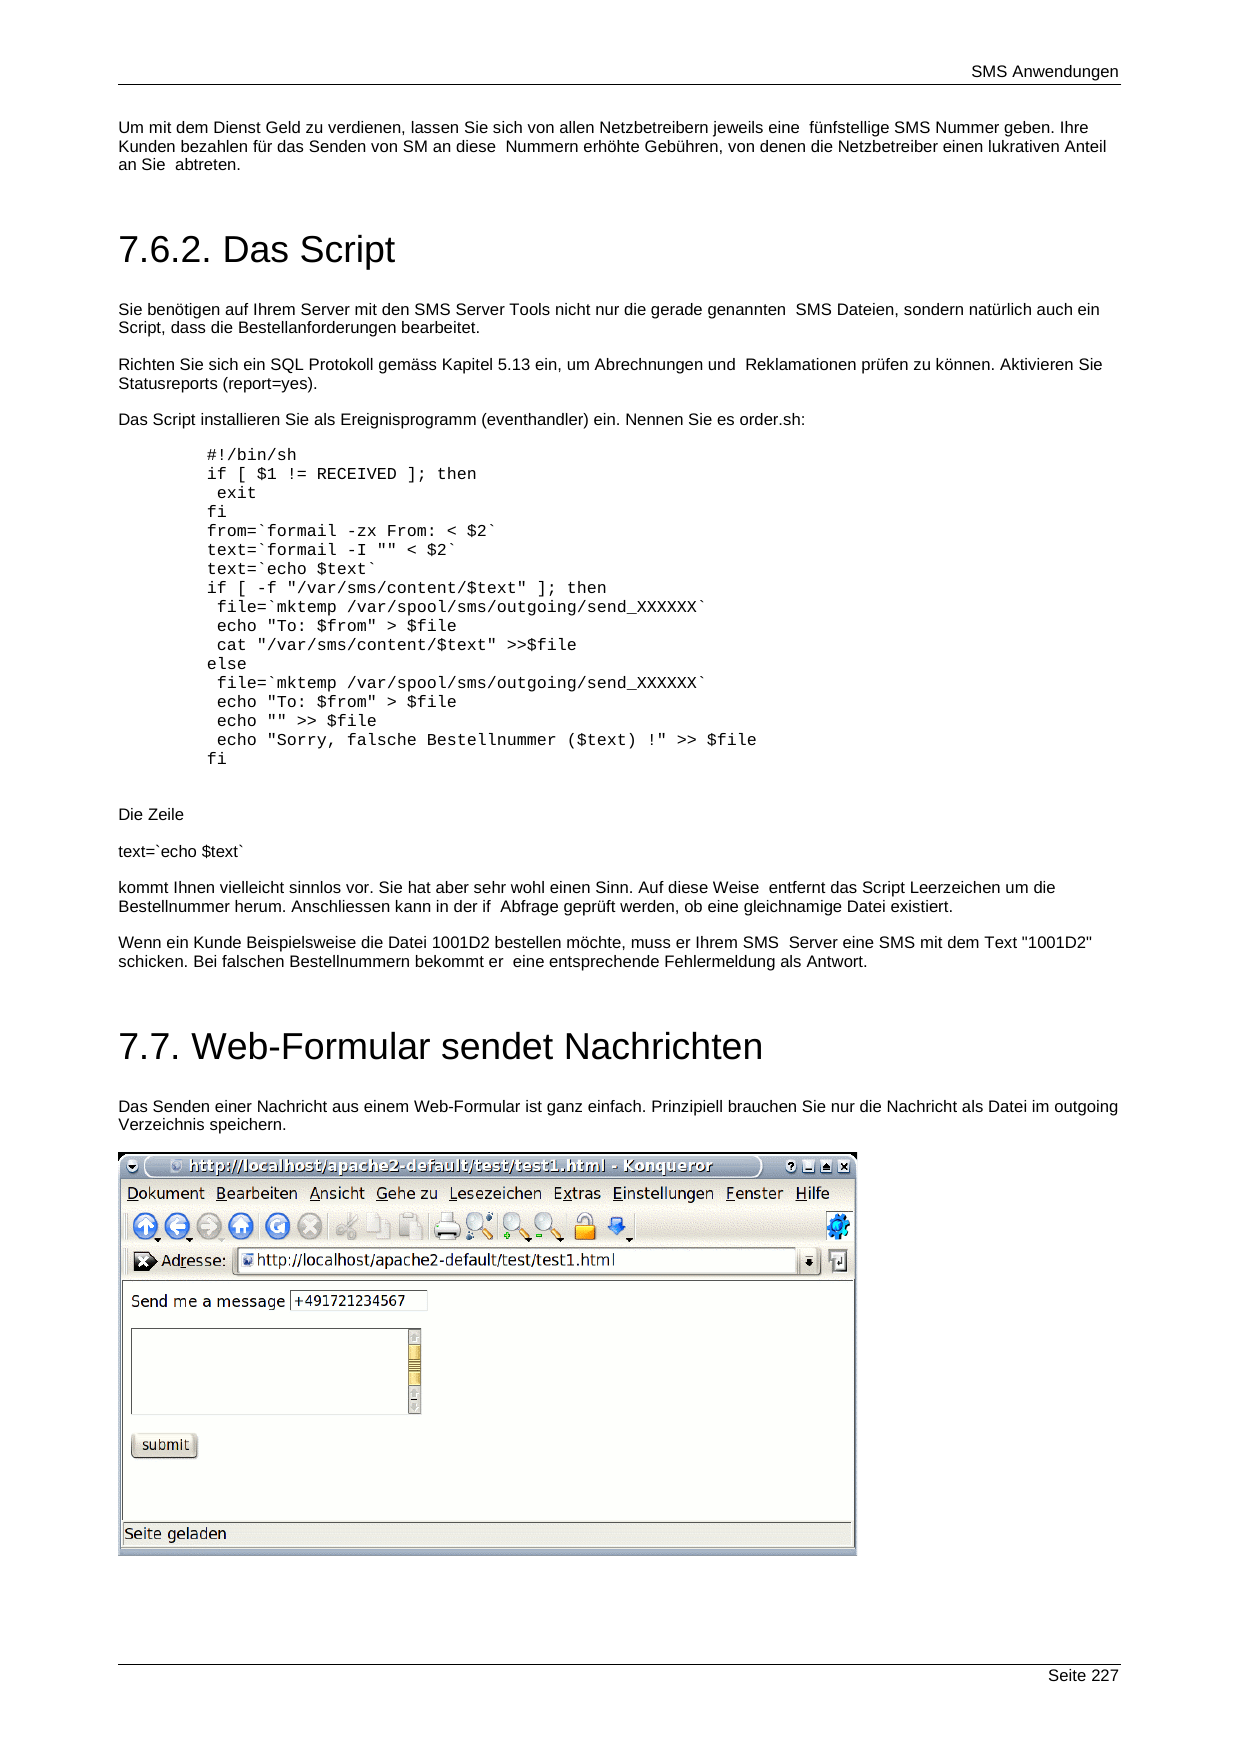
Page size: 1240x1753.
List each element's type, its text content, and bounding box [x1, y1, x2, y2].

text if [ -f "/var/sms/content/$text" ]; then [207, 579, 1121, 598]
text file=`mktemp /var/spool/sms/outgoing/send_XXXXXX` [207, 674, 1121, 693]
text #!/bin/sh [207, 447, 1121, 466]
picture [118, 1152, 858, 1556]
text Um mit dem Dienst Geld zu verdienen, lassen Sie sich von allen Netzbetreibern jeweils eine fünfstellige SMS Nummer geben. Ihre Kunden bezahlen für das Senden von SM an diese Nummern erhöhte Gebühren, von denen die Netzbetreiber einen lukrativen Anteil an Sie abtreten. [118, 118, 1121, 174]
text Das Senden einer Nachricht aus einem Web-Formular ist ganz einfach. Prinzipiell brauchen Sie nur die Nachricht als Datei im outgoing Verzeichnis speichern. [118, 1097, 1121, 1134]
text Sie benötigen auf Ihrem Server mit den SMS Server Tools nicht nur die gerade genannten SMS Dateien, sondern natürlich auch ein Script, dass die Bestellanforderungen bearbeitet. [118, 300, 1121, 337]
text echo "" >> $file [207, 712, 1121, 731]
text echo "Sorry, falsche Bestellnummer ($text) !" >> $file [207, 731, 1121, 750]
text if [ $1 != RECEIVED ]; then [207, 466, 1121, 485]
text text=`formail -I "" < $2` [207, 542, 1121, 561]
text text=`echo $text` [118, 842, 1121, 861]
text Das Script installieren Sie als Ereignisprogramm (eventhandler) ein. Nennen Sie es order.sh: [118, 410, 1121, 429]
text fi [207, 504, 1121, 523]
text echo "To: $from" > $file [207, 617, 1121, 636]
text cat "/var/sms/content/$text" >>$file [207, 636, 1121, 655]
text Wenn ein Kunde Beispielsweise die Datei 1001D2 bestellen möchte, muss er Ihrem SMS Server eine SMS mit dem Text "1001D2" schicken. Bei falschen Bestellnummern bekommt er eine entsprechende Fehlermeldung als Antwort. [118, 934, 1121, 971]
text file=`mktemp /var/spool/sms/outgoing/send_XXXXXX` [207, 598, 1121, 617]
text fi [207, 750, 1121, 769]
text Die Zeile [118, 806, 1121, 824]
text from=`formail -zx From: < $2` [207, 523, 1121, 542]
text text=`echo $text` [207, 561, 1121, 579]
text echo "To: $from" > $file [207, 693, 1121, 712]
text else [207, 655, 1121, 674]
subtitle Web-Formular sendet Nachrichten [118, 1025, 1121, 1067]
text exit [207, 485, 1121, 504]
text kommt Ihnen vielleicht sinnlos vor. Sie hat aber sehr wohl einen Sinn. Auf diese Weise entfernt das Script Leerzeichen um die Bestellnummer herum. Anschliessen kann in der if Abfrage geprüft werden, ob eine gleichnamige Datei existiert. [118, 878, 1121, 916]
subtitle Das Script [118, 228, 1121, 270]
text Richten Sie sich ein SQL Protokoll gemäss Kapitel 5.13 ein, um Abrechnungen und Reklamationen prüfen zu können. Aktivieren Sie Statusreports (report=yes). [118, 355, 1121, 393]
